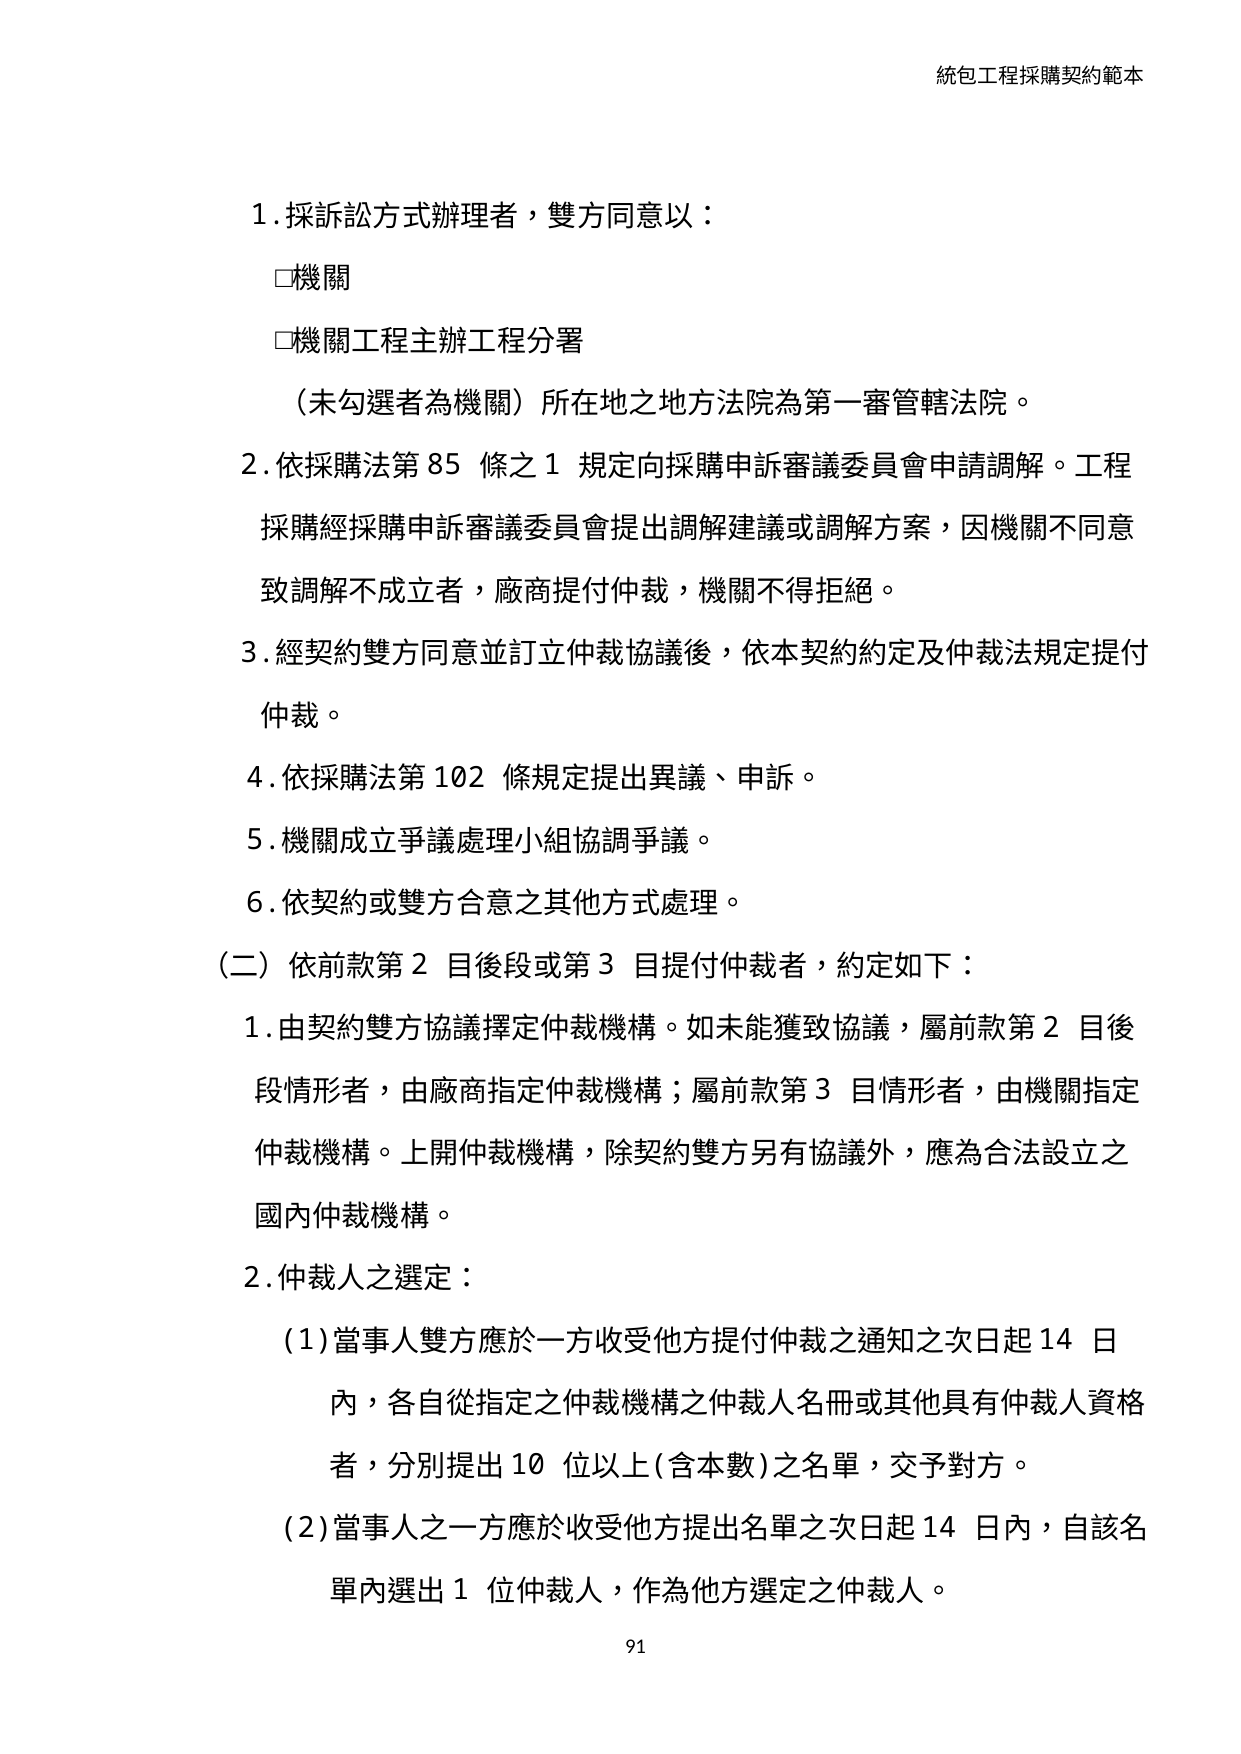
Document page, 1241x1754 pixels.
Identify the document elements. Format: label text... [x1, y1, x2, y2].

table_cell [154, 1234, 197, 1297]
table_cell [154, 922, 197, 984]
table_cell [239, 1297, 281, 1484]
table_cell 4.依採購法第102 條規定提出異議、申訴。 [239, 734, 1167, 797]
table_cell [154, 984, 197, 1234]
table_cell [197, 797, 239, 859]
table_cell [154, 1297, 197, 1484]
table_cell 2.仲裁人之選定： [239, 1234, 1167, 1297]
table_cell [197, 422, 239, 609]
table_cell [239, 1484, 281, 1609]
table_cell [154, 859, 197, 922]
table_cell [197, 1484, 239, 1609]
table_cell [154, 734, 197, 797]
table_cell [197, 1297, 239, 1484]
table_cell [197, 1234, 239, 1297]
table_cell [154, 1484, 197, 1609]
table_cell [197, 984, 239, 1234]
table_cell (1)當事人雙方應於一方收受他方提付仲裁之通知之次日起14 日內，各自從指定之仲裁機構之仲裁人名冊或其他具有仲裁人資格者，分別提出10 位以上(含本數)之名單，交予對方。 [281, 1297, 1167, 1484]
table_cell [154, 797, 197, 859]
table_cell 5.機關成立爭議處理小組協調爭議。 [239, 797, 1167, 859]
table_cell [154, 422, 197, 609]
table_cell [197, 859, 239, 922]
table_cell (2)當事人之一方應於收受他方提出名單之次日起14 日內，自該名單內選出1 位仲裁人，作為他方選定之仲裁人。 [281, 1484, 1167, 1609]
table_cell 6.依契約或雙方合意之其他方式處理。 [239, 859, 1167, 922]
table_cell [197, 172, 239, 422]
table_cell [154, 609, 197, 734]
table_cell [197, 734, 239, 797]
table_cell 1.採訴訟方式辦理者，雙方同意以： □機關 □機關工程主辦工程分署 （未勾選者為機關）所在地之地方法院為第一審管轄法院。 [239, 172, 1167, 422]
table_cell （二）依前款第2 目後段或第3 目提付仲裁者，約定如下： [197, 922, 1167, 984]
table_cell [154, 172, 197, 422]
table_cell 1.由契約雙方協議擇定仲裁機構。如未能獲致協議，屬前款第2 目後段情形者，由廠商指定仲裁機構；屬前款第3 目情形者，由機關指定仲裁機構。上開仲裁機構，除契約雙方另有協議外，應為合法設立之國內仲裁機構。 [239, 984, 1167, 1234]
table_cell 3.經契約雙方同意並訂立仲裁協議後，依本契約約定及仲裁法規定提付仲裁。 [239, 609, 1167, 734]
table_cell [197, 609, 239, 734]
table_cell 2.依採購法第85 條之1 規定向採購申訴審議委員會申請調解。工程採購經採購申訴審議委員會提出調解建議或調解方案，因機關不同意致調解不成立者，廠商提付仲裁，機關不得拒絕。 [239, 422, 1167, 609]
